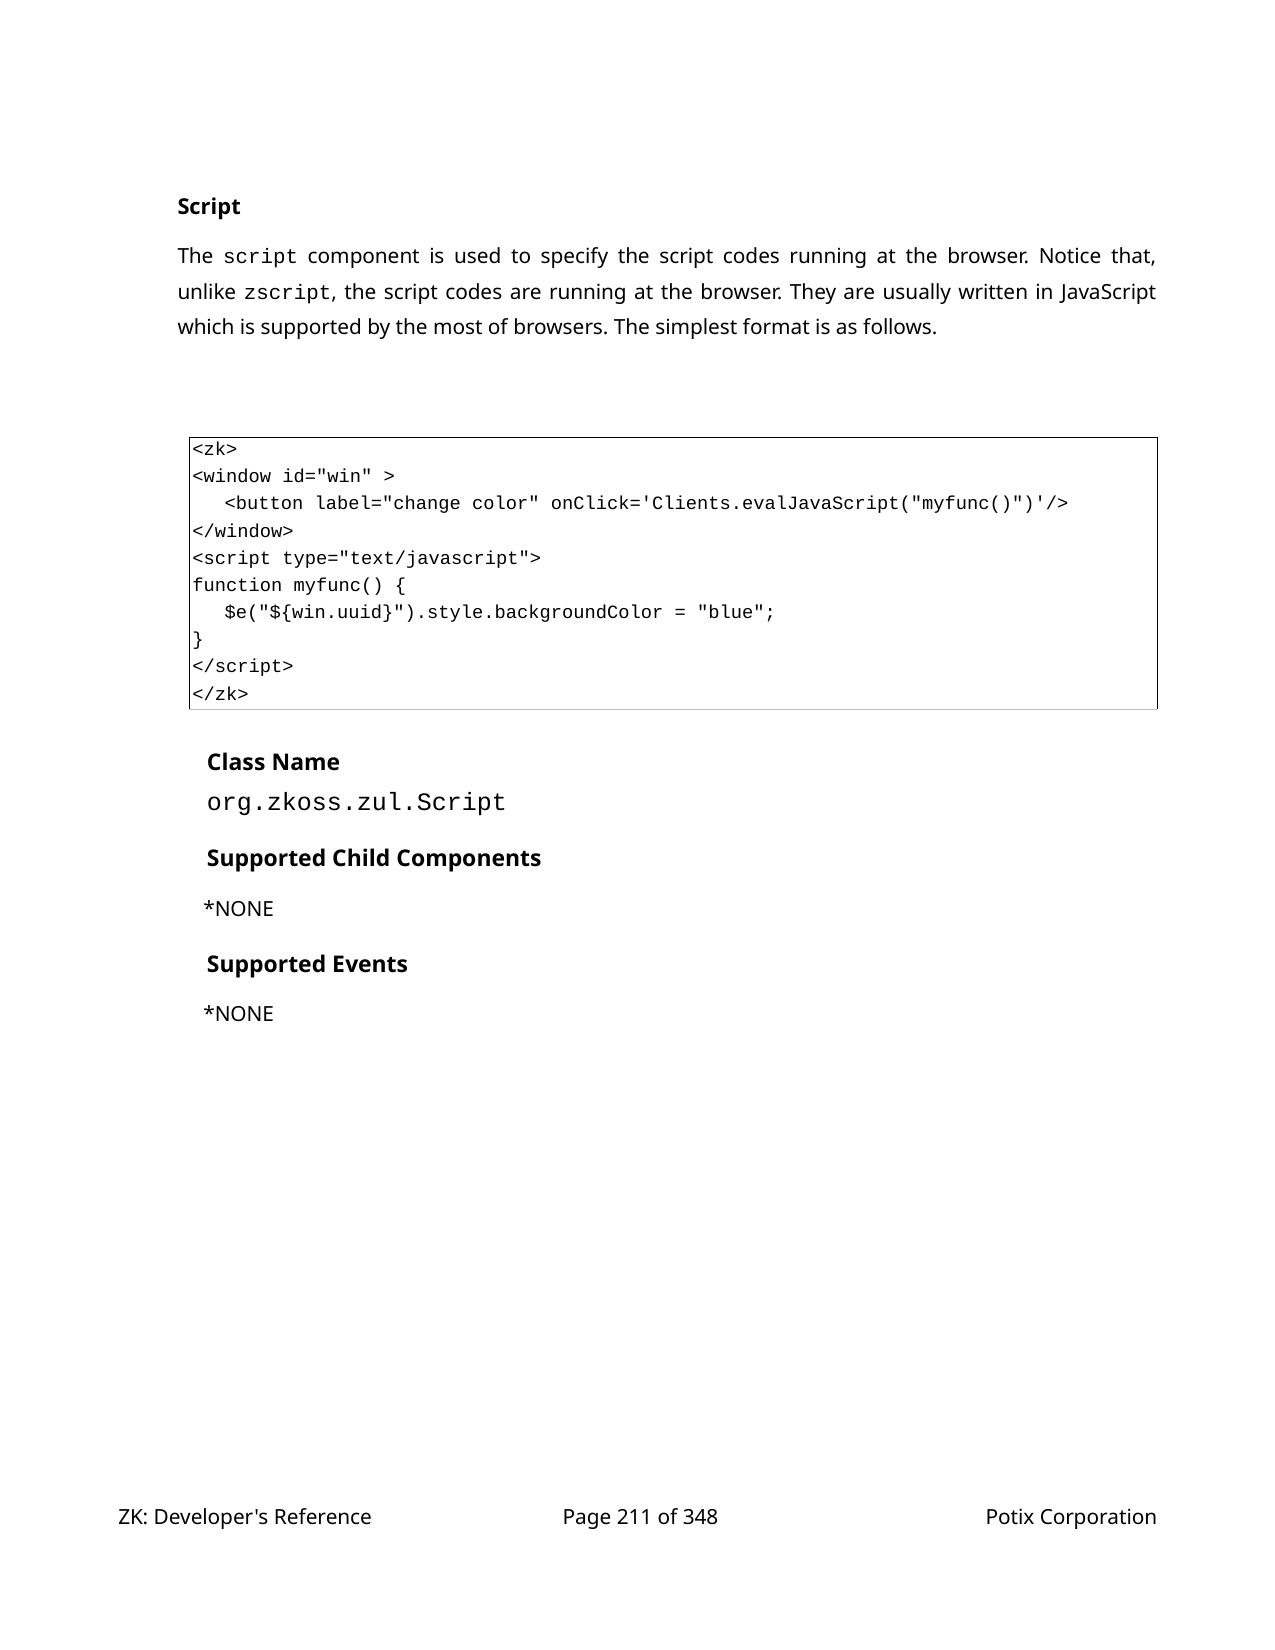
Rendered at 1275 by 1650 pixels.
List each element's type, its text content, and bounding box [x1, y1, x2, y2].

text *NONE [118, 894, 1157, 922]
subtitle Supported Child Components [207, 842, 1157, 874]
text <script type="text/javascript"> [190, 546, 1157, 570]
text <button label="change color" onClick='Clients.evalJavaScript("myfunc()")'/> [190, 491, 1157, 516]
subtitle Supported Events [207, 947, 1157, 979]
text $e("${win.uuid}").style.backgroundColor = "blue"; [190, 600, 1157, 624]
text org.zkoss.zul.Script [207, 789, 1157, 817]
text *NONE [118, 999, 1157, 1028]
text } [190, 627, 1157, 651]
text <zk> [190, 438, 1157, 461]
text <window id="win" > [190, 464, 1157, 488]
subtitle Class Name [207, 746, 1157, 777]
subtitle Script [177, 191, 1157, 221]
text </zk> [190, 682, 1157, 709]
text </script> [190, 654, 1157, 679]
text function myfunc() { [190, 573, 1157, 597]
text </window> [190, 518, 1157, 543]
text The script component is used to specify the script codes running at the browser. Notice that, unlike zscript, the script codes are running at the browser. They are usually written in JavaScript which is supported by the most of browsers. The simplest format is as follows. [177, 241, 1157, 341]
